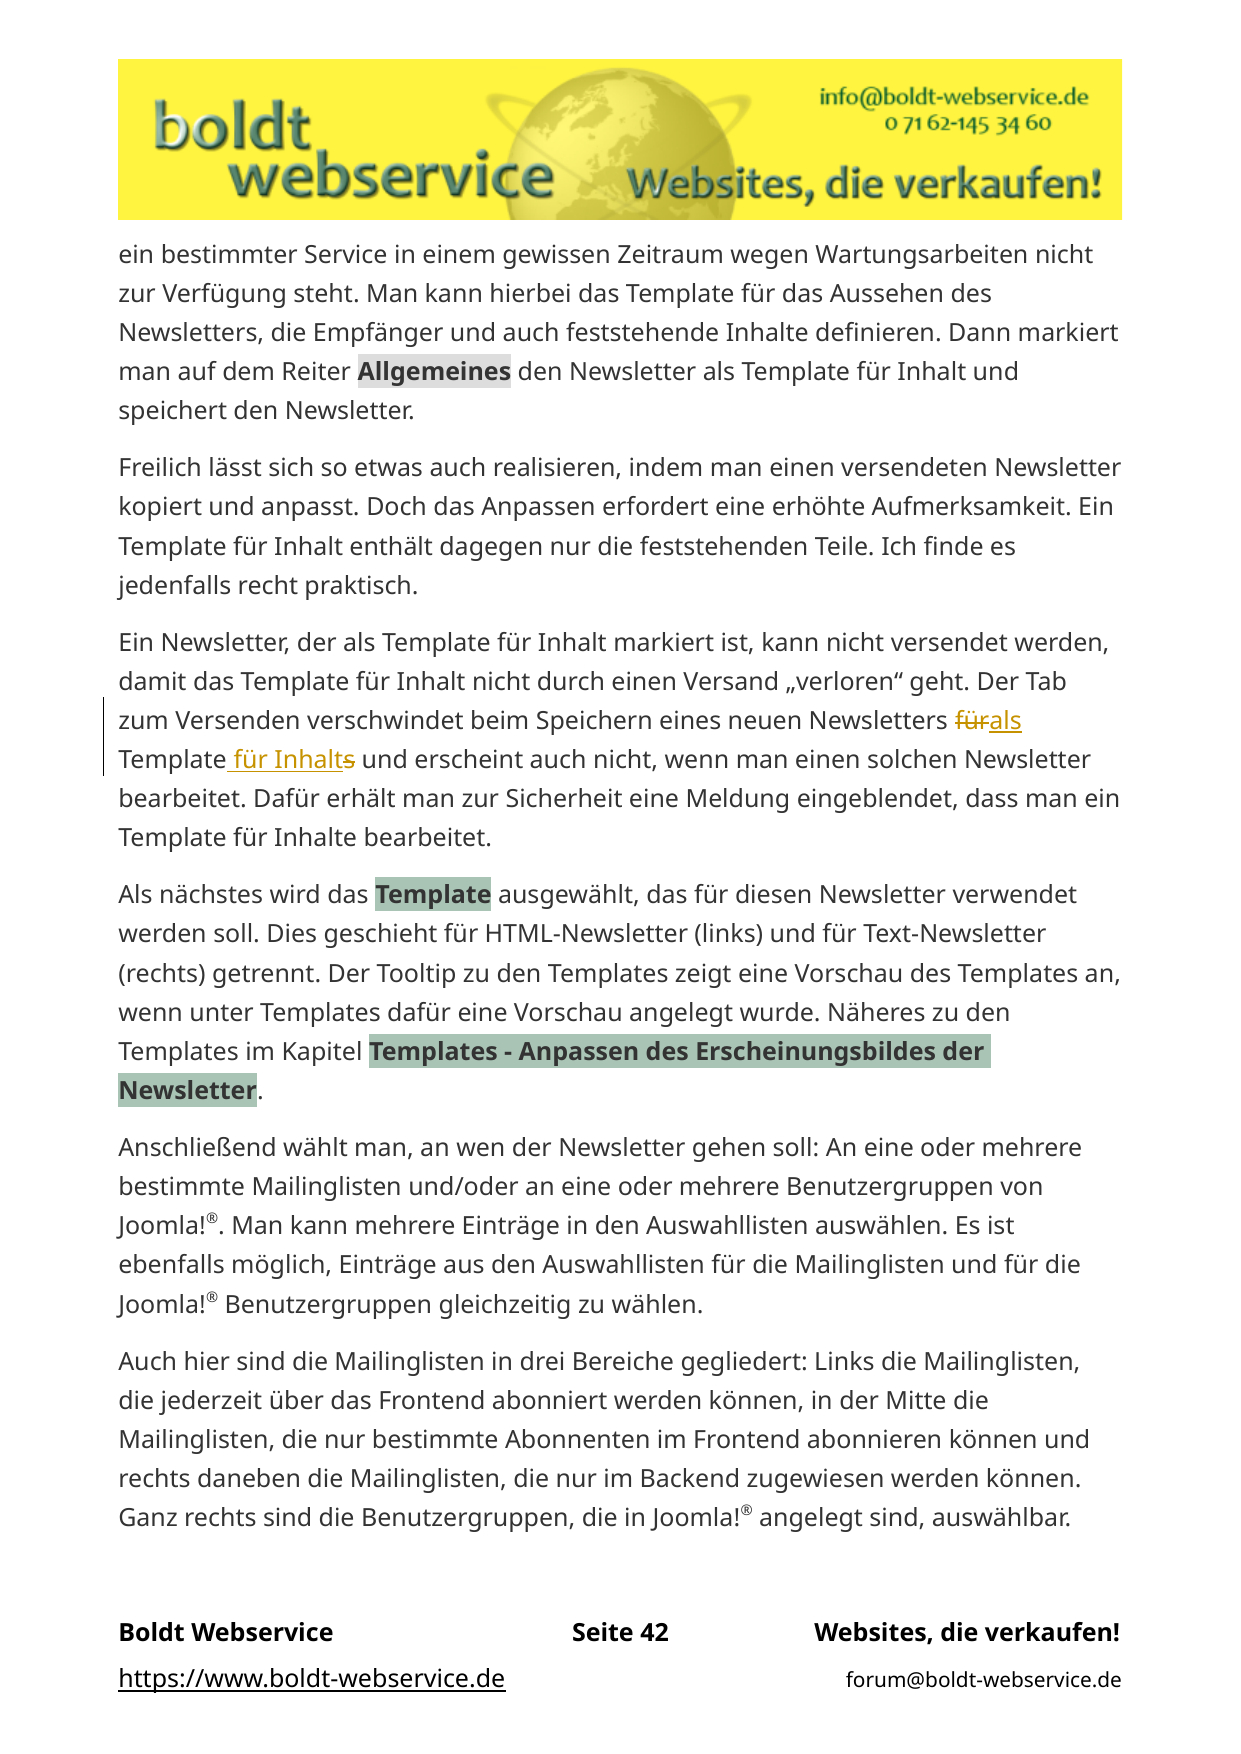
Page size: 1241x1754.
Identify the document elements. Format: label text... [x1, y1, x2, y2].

text Auch hier sind die Mailinglisten in drei Bereiche gegliedert: Links die Mailinglisten, die jederzeit über das Frontend abonniert werden können, in der Mitte die Mailinglisten, die nur bestimmte Abonnenten im Frontend abonnieren können und rechts daneben die Mailinglisten, die nur im Backend zugewiesen werden können. Ganz rechts sind die Benutzergruppen, die in Joomla!® angelegt sind, auswählbar. [118, 1343, 1122, 1534]
text Anschließend wählt man, an wen der Newsletter gehen soll: An eine oder mehrere bestimmte Mailinglisten und/oder an eine oder mehrere Benutzergruppen von Joomla!®. Man kann mehrere Einträge in den Auswahllisten auswählen. Es ist ebenfalls möglich, Einträge aus den Auswahllisten für die Mailinglisten und für die Joomla!® Benutzergruppen gleichzeitig zu wählen. [118, 1129, 1122, 1320]
text ein bestimmter Service in einem gewissen Zeitraum wegen Wartungsarbeiten nicht zur Verfügung steht. Man kann hierbei das Template für das Aussehen des Newsletters, die Empfänger und auch feststehende Inhalte definieren. Dann markiert man auf dem Reiter Allgemeines den Newsletter als Template für Inhalt und speichert den Newsletter. [118, 236, 1122, 427]
text Als nächstes wird das Template ausgewählt, das für diesen Newsletter verwendet werden soll. Dies geschieht für HTML-Newsletter (links) und für Text-Newsletter (rechts) getrennt. Der Tooltip zu den Templates zeigt eine Vorschau des Templates an, wenn unter Templates dafür eine Vorschau angelegt wurde. Näheres zu den Templates im Kapitel Templates - Anpassen des Erscheinungsbildes der Newsletter. [118, 877, 1122, 1107]
text Freilich lässt sich so etwas auch realisieren, indem man einen versendeten Newsletter kopiert und anpasst. Doch das Anpassen erfordert eine erhöhte Aufmerksamkeit. Ein Template für Inhalt enthält dagegen nur die feststehenden Teile. Ich finde es jedenfalls recht praktisch. [118, 450, 1122, 601]
text Ein Newsletter, der als Template für Inhalt markiert ist, kann nicht versendet werden, damit das Template für Inhalt nicht durch einen Versand „verloren“ geht. Der Tab zum Versenden verschwindet beim Speichern eines neuen Newsletters als Template für Inhalt und erscheint auch nicht, wenn man einen solchen Newsletter bearbeitet. Dafür erhält man zur Sicherheit eine Meldung eingeblendet, dass man ein Template für Inhalte bearbeitet. [118, 624, 1122, 854]
picture [118, 59, 1123, 220]
